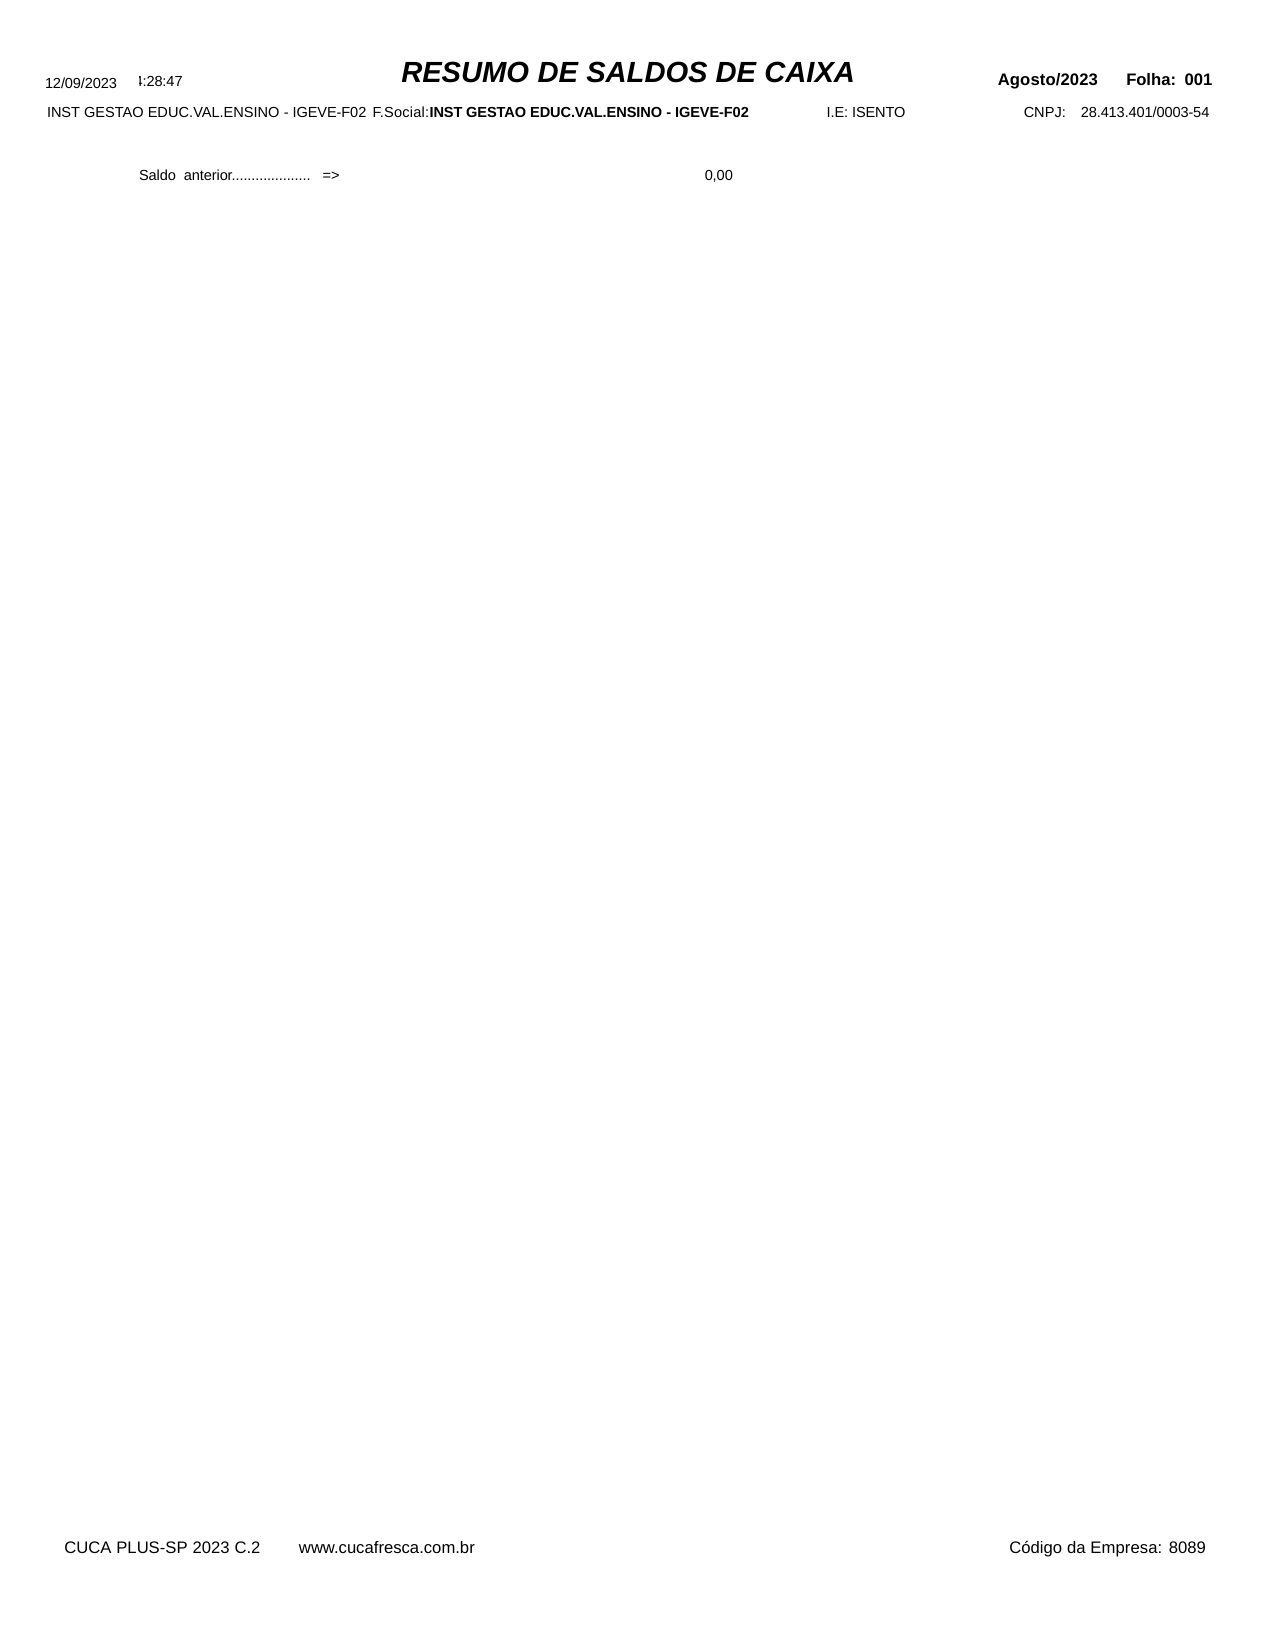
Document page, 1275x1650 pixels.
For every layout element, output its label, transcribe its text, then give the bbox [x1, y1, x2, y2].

text 14:28:47 [126, 73, 205, 89]
text INST GESTAO EDUC.VAL.ENSINO - IGEVE-F02 F.Social:INST GESTAO EDUC.VAL.ENSINO - IGEVE-F02 [47, 105, 778, 121]
text Folha: 001 [1126, 71, 1237, 89]
text 12/09/2023 [45, 75, 139, 91]
text 0,00 [704, 167, 754, 183]
text Agosto/2023 [998, 71, 1123, 89]
text - [285, 1539, 299, 1558]
text Código da Empresa: 8089 [1009, 1539, 1230, 1558]
text Saldo anterior.................... => [139, 167, 366, 183]
text CNPJ: 28.413.401/0003-54 [1023, 105, 1234, 121]
text I.E: ISENTO [826, 105, 927, 121]
text CUCA PLUS-SP 2023 C.2 [64, 1539, 285, 1558]
text www.cucafresca.com.br [299, 1539, 501, 1558]
text RESUMO DE SALDOS DE CAIXA [401, 57, 879, 89]
